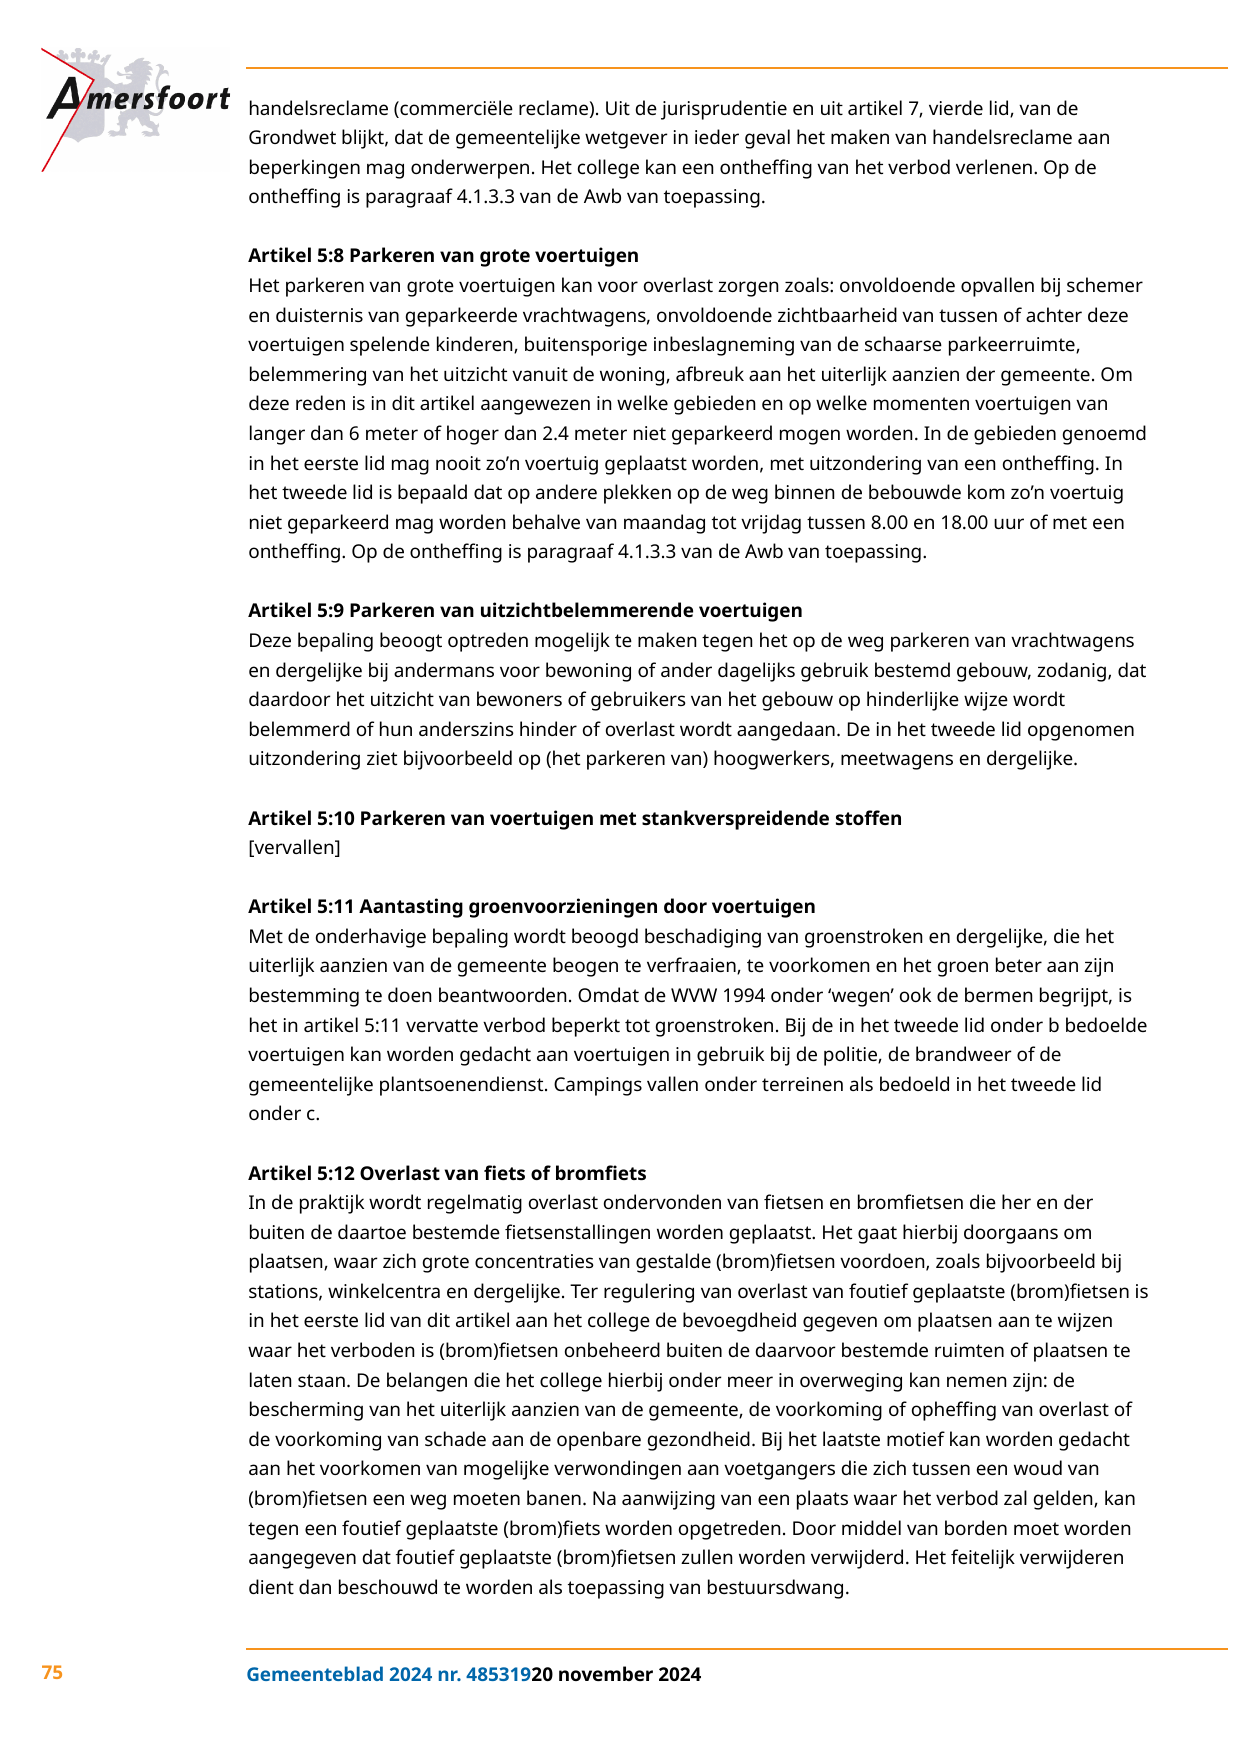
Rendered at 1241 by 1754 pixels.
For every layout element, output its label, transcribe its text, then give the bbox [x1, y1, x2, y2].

text handelsreclame (commerciële reclame). Uit de jurisprudentie en uit artikel 7, vierde lid, van de Grondwet blijkt, dat de gemeentelijke wetgever in ieder geval het maken van handelsreclame aan beperkingen mag onderwerpen. Het college kan een ontheffing van het verbod verlenen. Op de ontheffing is paragraaf 4.1.3.3 van de Awb van toepassing. [248, 95, 1152, 209]
text Deze bepaling beoogt optreden mogelijk te maken tegen het op de weg parkeren van vrachtwagens en dergelijke bij andermans voor bewoning of ander dagelijks gebruik bestemd gebouw, zodanig, dat daardoor het uitzicht van bewoners of gebruikers van het gebouw op hinderlijke wijze wordt belemmerd of hun anderszins hinder of overlast wordt aangedaan. De in het tweede lid opgenomen uitzondering ziet bijvoorbeeld op (het parkeren van) hoogwerkers, meetwagens en dergelijke. [248, 627, 1152, 771]
text In de praktijk wordt regelmatig overlast ondervonden van fietsen en bromfietsen die her en der buiten de daartoe bestemde fietsenstallingen worden geplaatst. Het gaat hierbij doorgaans om plaatsen, waar zich grote concentraties van gestalde (brom)fietsen voordoen, zoals bijvoorbeeld bij stations, winkelcentra en dergelijke. Ter regulering van overlast van foutief geplaatste (brom)fietsen is in het eerste lid van dit artikel aan het college de bevoegdheid gegeven om plaatsen aan te wijzen waar het verboden is (brom)fietsen onbeheerd buiten de daarvoor bestemde ruimten of plaatsen te laten staan. De belangen die het college hierbij onder meer in overweging kan nemen zijn: de bescherming van het uiterlijk aanzien van de gemeente, de voorkoming of opheffing van overlast of de voorkoming van schade aan de openbare gezondheid. Bij het laatste motief kan worden gedacht aan het voorkomen van mogelijke verwondingen aan voetgangers die zich tussen een woud van (brom)fietsen een weg moeten banen. Na aanwijzing van een plaats waar het verbod zal gelden, kan tegen een foutief geplaatste (brom)fiets worden opgetreden. Door middel van borden moet worden aangegeven dat foutief geplaatste (brom)fietsen zullen worden verwijderd. Het feitelijk verwijderen dient dan beschouwd te worden als toepassing van bestuursdwang. [248, 1189, 1152, 1600]
text Artikel 5:11 Aantasting groenvoorzieningen door voertuigen [248, 893, 1152, 919]
text Artikel 5:9 Parkeren van uitzichtbelemmerende voertuigen [248, 598, 1152, 623]
text [vervallen] [248, 834, 1152, 860]
text Het parkeren van grote voertuigen kan voor overlast zorgen zoals: onvoldoende opvallen bij schemer en duisternis van geparkeerde vrachtwagens, onvoldoende zichtbaarheid van tussen of achter deze voertuigen spelende kinderen, buitensporige inbeslagneming van de schaarse parkeerruimte, belemmering van het uitzicht vanuit de woning, afbreuk aan het uiterlijk aanzien der gemeente. Om deze reden is in dit artikel aangewezen in welke gebieden en op welke momenten voertuigen van langer dan 6 meter of hoger dan 2.4 meter niet geparkeerd mogen worden. In de gebieden genoemd in het eerste lid mag nooit zo’n voertuig geplaatst worden, met uitzondering van een ontheffing. In het tweede lid is bepaald dat op andere plekken op de weg binnen de bebouwde kom zo’n voertuig niet geparkeerd mag worden behalve van maandag tot vrijdag tussen 8.00 en 18.00 uur of met een ontheffing. Op de ontheffing is paragraaf 4.1.3.3 van de Awb van toepassing. [248, 272, 1152, 564]
text Met de onderhavige bepaling wordt beoogd beschadiging van groenstroken en dergelijke, die het uiterlijk aanzien van de gemeente beogen te verfraaien, te voorkomen en het groen beter aan zijn bestemming te doen beantwoorden. Omdat de WVW 1994 onder ‘wegen’ ook de bermen begrijpt, is het in artikel 5:11 vervatte verbod beperkt tot groenstroken. Bij de in het tweede lid onder b bedoelde voertuigen kan worden gedacht aan voertuigen in gebruik bij de politie, de brandweer of de gemeentelijke plantsoenendienst. Campings vallen onder terreinen als bedoeld in het tweede lid onder c. [248, 923, 1152, 1126]
text Artikel 5:12 Overlast van fiets of bromfiets [248, 1160, 1152, 1186]
text Artikel 5:8 Parkeren van grote voertuigen [248, 243, 1152, 268]
text Artikel 5:10 Parkeren van voertuigen met stankverspreidende stoffen [248, 805, 1152, 831]
picture [41, 47, 231, 172]
